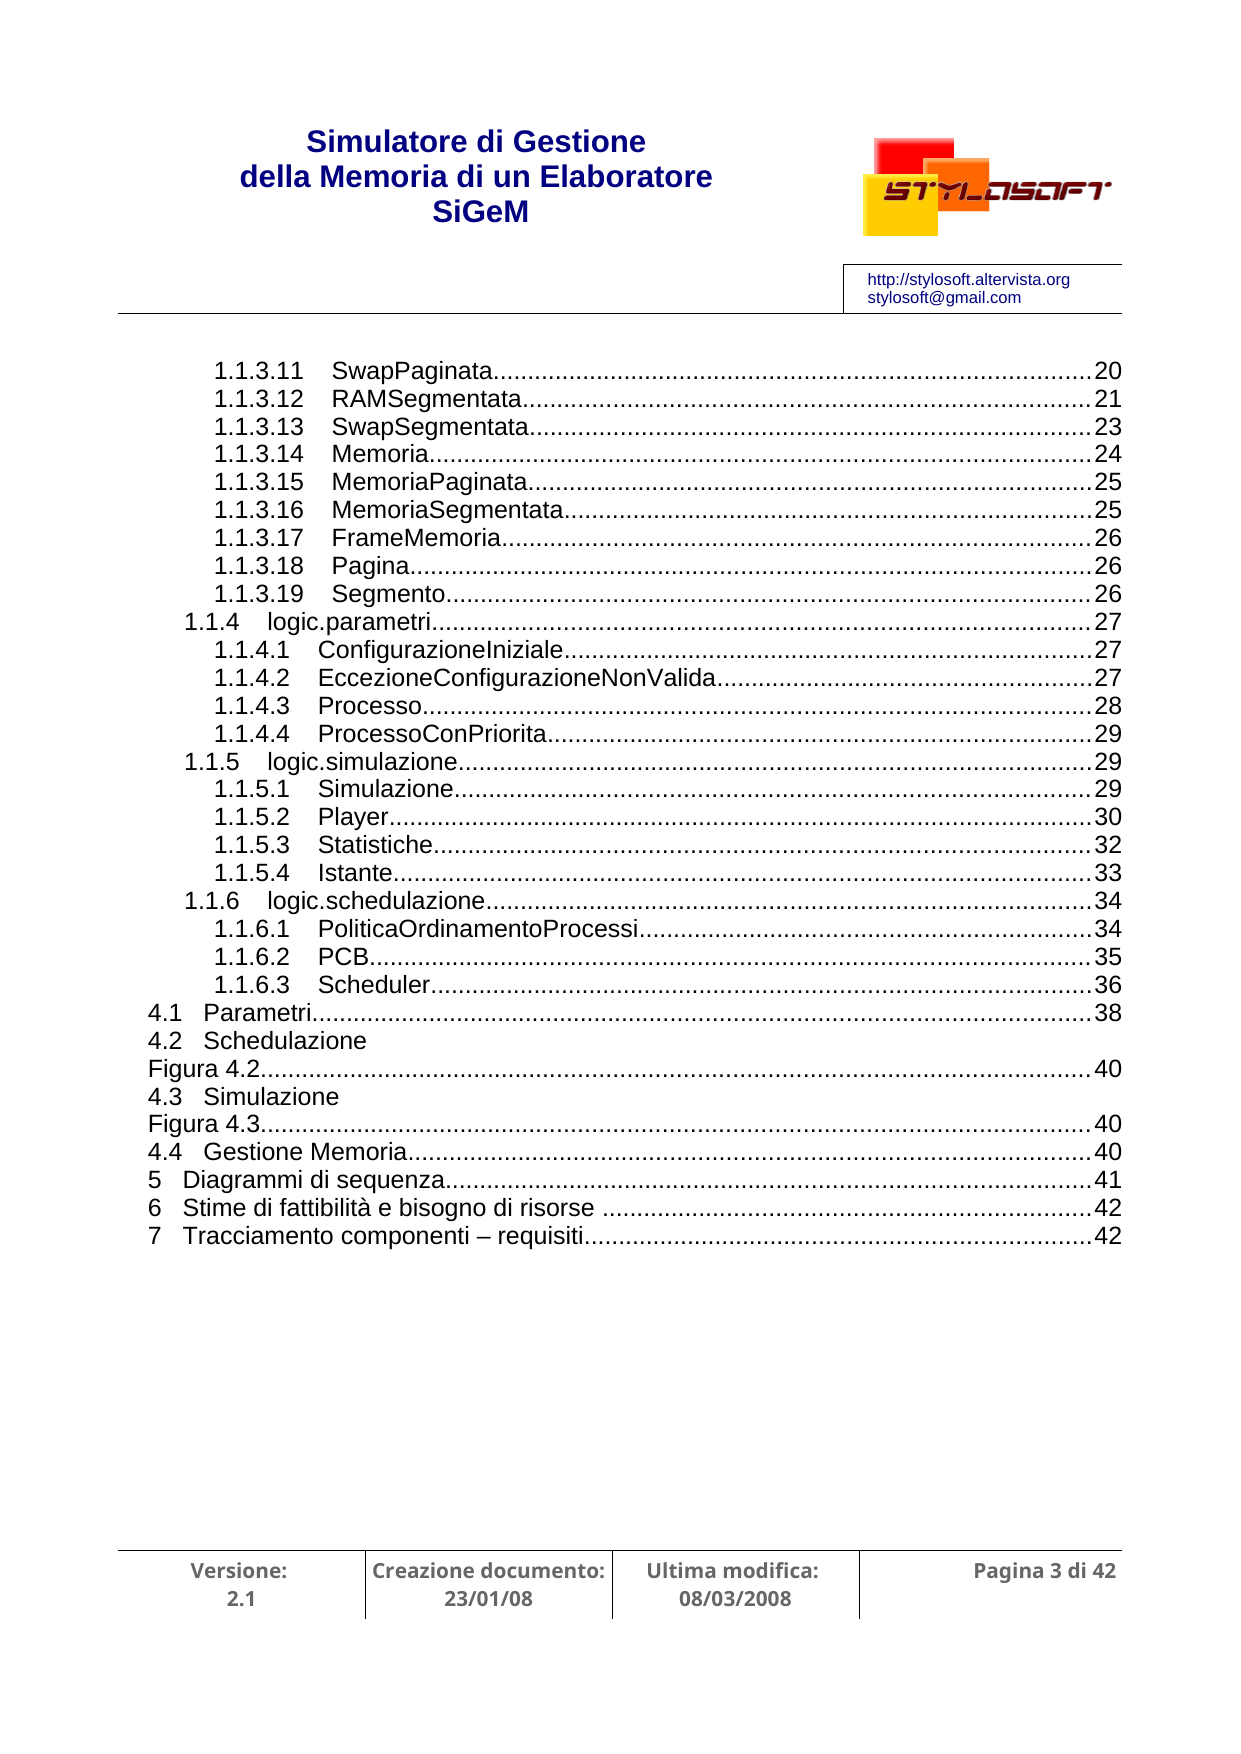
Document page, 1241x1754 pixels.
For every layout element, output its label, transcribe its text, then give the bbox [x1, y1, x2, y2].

text 1.1.5.2 Player 30 [207, 803, 1122, 831]
text 4.3 Simulazione Figura 4.3 40 [148, 1082, 1122, 1138]
text 1.1.3.16 MemoriaSegmentata 25 [207, 496, 1122, 524]
text 7 Tracciamento componenti – requisiti 42 [148, 1222, 1122, 1250]
text 1.1.3.17 FrameMemoria 26 [207, 524, 1122, 552]
text 1.1.4.2 EccezioneConfigurazioneNonValida 27 [207, 664, 1122, 692]
text 4.2 Schedulazione Figura 4.2 40 [148, 1027, 1122, 1082]
picture [848, 123, 1117, 247]
text 1.1.5.4 Istante 33 [207, 859, 1122, 887]
text 1.1.6 logic.schedulazione 34 [177, 887, 1122, 915]
text 1.1.6.3 Scheduler 36 [207, 971, 1122, 999]
text 1.1.3.15 MemoriaPaginata 25 [207, 468, 1122, 496]
text 6 Stime di fattibilità e bisogno di risorse 42 [148, 1194, 1122, 1222]
text 1.1.4 logic.parametri 27 [177, 608, 1122, 636]
text 1.1.5.1 Simulazione 29 [207, 775, 1122, 803]
text 1.1.3.13 SwapSegmentata 23 [207, 412, 1122, 440]
text 1.1.5 logic.simulazione 29 [177, 747, 1122, 775]
text 4.1 Parametri 38 [148, 999, 1122, 1027]
text 1.1.6.1 PoliticaOrdinamentoProcessi 34 [207, 915, 1122, 943]
text 1.1.4.1 ConfigurazioneIniziale 27 [207, 636, 1122, 664]
text 4.4 Gestione Memoria 40 [148, 1138, 1122, 1166]
text 1.1.3.18 Pagina 26 [207, 552, 1122, 580]
text 1.1.4.4 ProcessoConPriorita 29 [207, 719, 1122, 747]
text 1.1.3.12 RAMSegmentata 21 [207, 384, 1122, 412]
text 1.1.4.3 Processo 28 [207, 692, 1122, 719]
text 5 Diagrammi di sequenza 41 [148, 1166, 1122, 1194]
text 1.1.5.3 Statistiche 32 [207, 831, 1122, 859]
text 1.1.3.14 Memoria 24 [207, 440, 1122, 468]
text 1.1.3.11 SwapPaginata 20 [207, 357, 1122, 384]
text 1.1.3.19 Segmento 26 [207, 580, 1122, 608]
text 1.1.6.2 PCB 35 [207, 943, 1122, 971]
